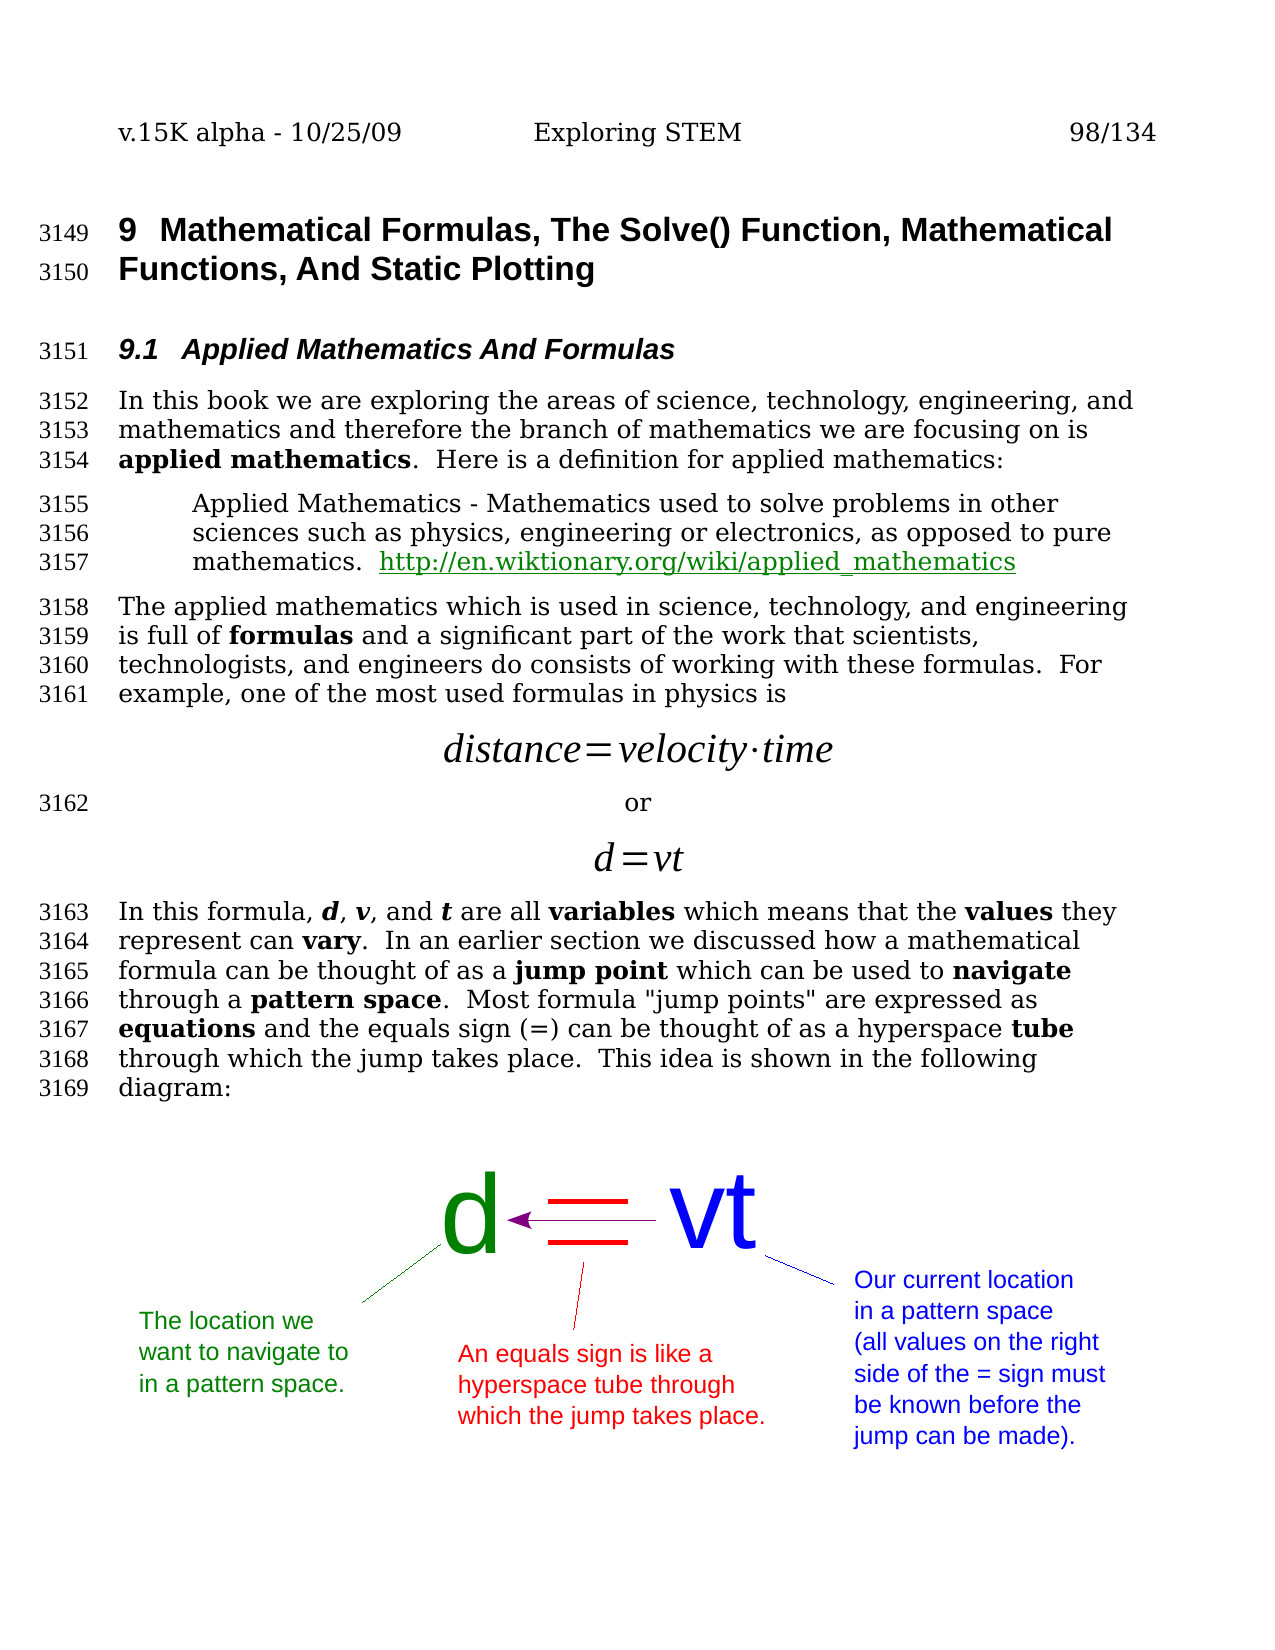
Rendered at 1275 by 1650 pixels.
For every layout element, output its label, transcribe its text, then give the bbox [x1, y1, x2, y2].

subtitle Mathematical Formulas, The Solve() Function, Mathematical Functions, And Static Plotting [118, 210, 1157, 287]
text The applied mathematics which is used in science, technology, and engineering is full of formulas and a significant part of the work that scientists, technologists, and engineers do consists of working with these formulas. For example, one of the most used formulas in physics is [118, 592, 1157, 709]
subtitle Applied Mathematics And Formulas [118, 332, 1157, 366]
text In this formula, d, v, and t are all variables which means that the values they represent can vary. In an earlier section we discussed how a mathematical formula can be thought of as a jump point which can be used to navigate through a pattern space. Most formula "jump points" are expressed as equations and the equals sign (=) can be thought of as a hyperspace tube through which the jump takes place. This idea is shown in the following diagram: [118, 897, 1157, 1102]
text Applied Mathematics - Mathematics used to solve problems in other sciences such as physics, engineering or electronics, as opposed to pure mathematics. http://en.wiktionary.org/wiki/applied_mathematics [192, 489, 1157, 577]
text or [118, 788, 1157, 817]
text In this book we are exploring the areas of science, technology, engineering, and mathematics and therefore the branch of mathematics we are focusing on is applied mathematics. Here is a definition for applied mathematics: [118, 387, 1157, 474]
